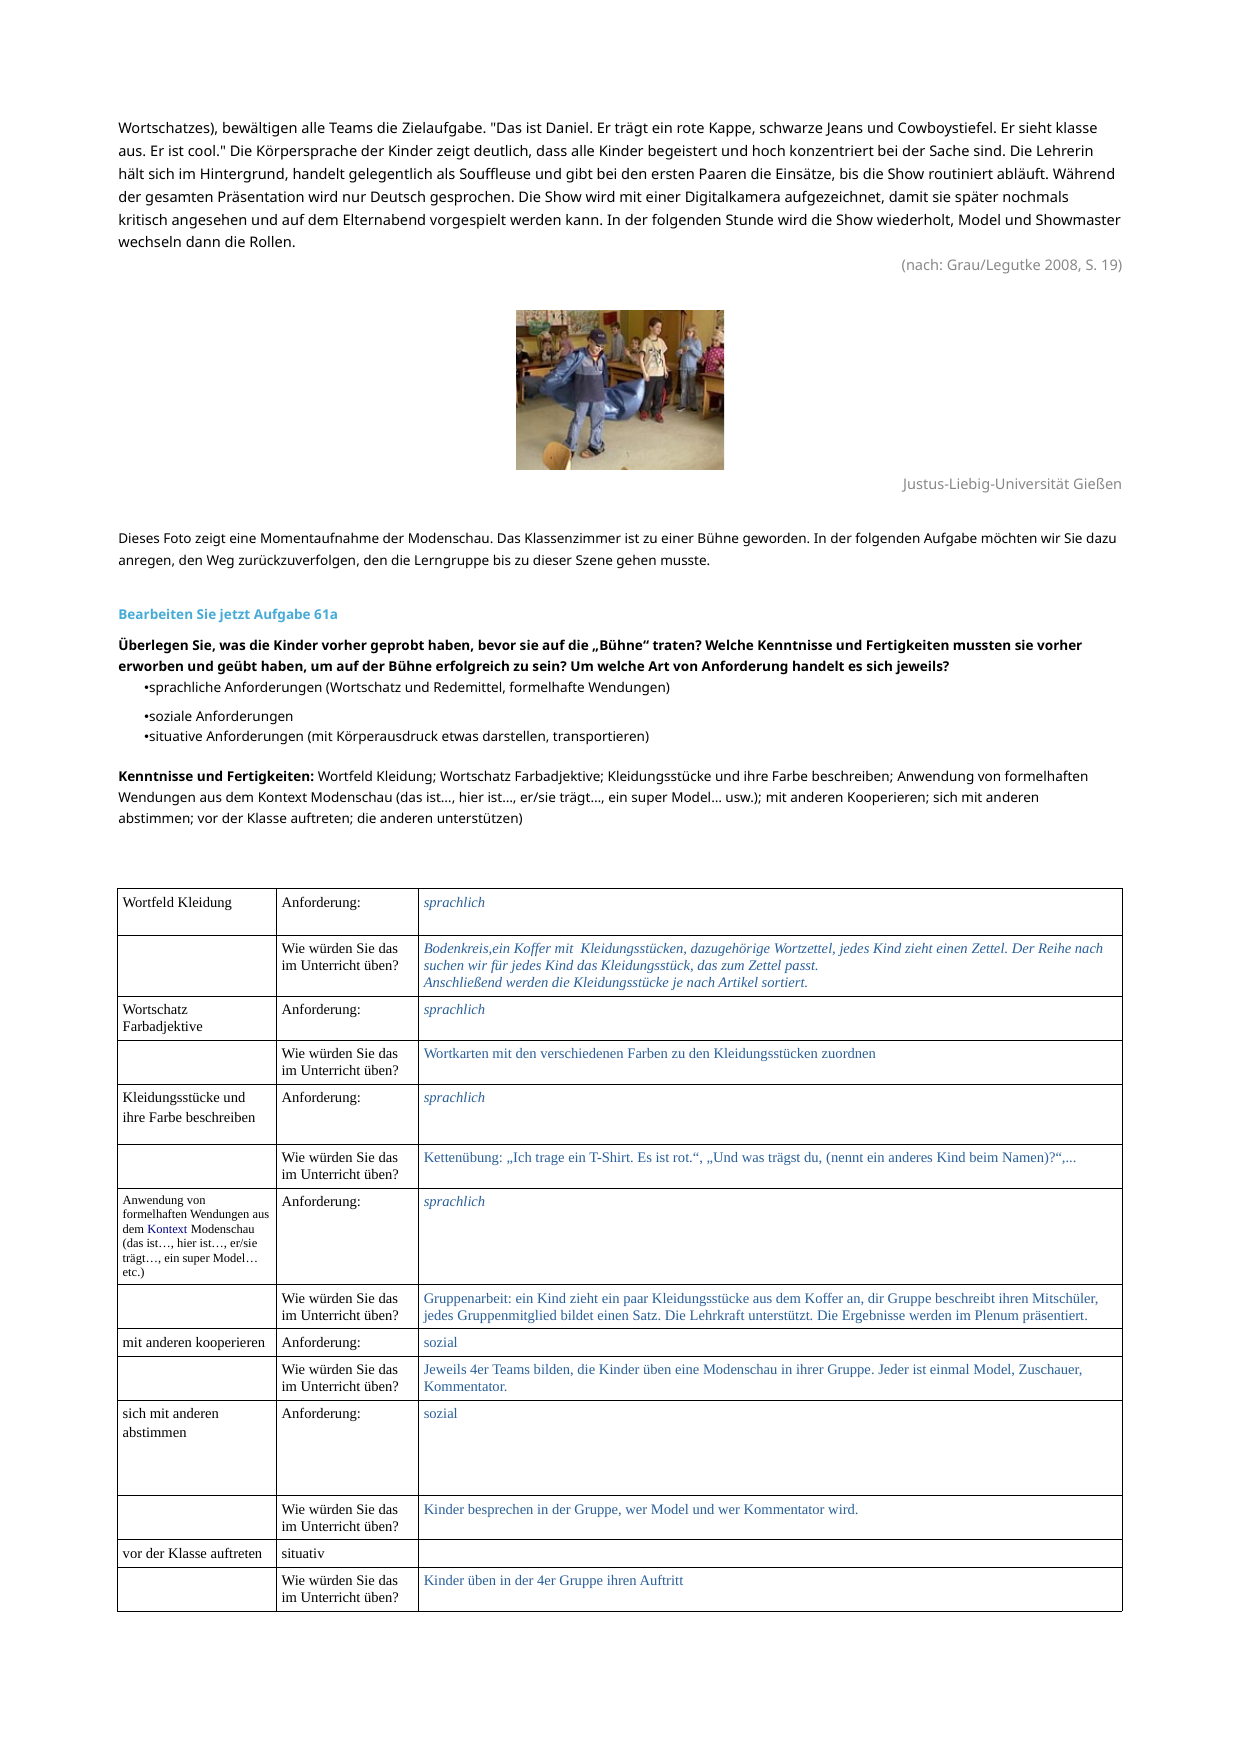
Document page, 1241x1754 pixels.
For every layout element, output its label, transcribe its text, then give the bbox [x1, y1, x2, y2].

table_cell sprachlich [419, 997, 1122, 1040]
table_cell [118, 1496, 276, 1539]
table_cell Wie würden Sie das im Unterricht üben? [277, 1285, 418, 1328]
list situative Anforderungen (mit Körperausdruck etwas darstellen, transportieren) [118, 725, 1122, 746]
table_cell Jeweils 4er Teams bilden, die Kinder üben eine Modenschau in ihrer Gruppe. Jeder ist einmal Model, Zuschauer, Kommentator. [419, 1357, 1122, 1400]
table_cell sprachlich [419, 1085, 1122, 1143]
table_cell [118, 1285, 276, 1328]
text Justus-Liebig-Universität Gießen [118, 473, 1122, 493]
text Bearbeiten Sie jetzt Aufgabe 61a [118, 604, 1122, 623]
table_cell Kinder besprechen in der Gruppe, wer Model und wer Kommentator wird. [419, 1496, 1122, 1539]
table_cell Wie würden Sie das im Unterricht üben? [277, 1568, 418, 1611]
table_cell sozial [419, 1329, 1122, 1356]
text Überlegen Sie, was die Kinder vorher geprobt haben, bevor sie auf die „Bühne“ traten? Welche Kenntnisse und Fertigkeiten mussten sie vorher erworben und geübt haben, um auf der Bühne erfolgreich zu sein? Um welche Art von Anforderung handelt es sich jeweils? [118, 636, 1122, 676]
text Kenntnisse und Fertigkeiten: Wortfeld Kleidung; Wortschatz Farbadjektive; Kleidungsstücke und ihre Farbe beschreiben; Anwendung von formelhaften Wendungen aus dem Kontext Modenschau (das ist…, hier ist…, er/sie trägt…, ein super Model… usw.); mit anderen Kooperieren; sich mit anderen abstimmen; vor der Klasse auftreten; die anderen unterstützen) [118, 767, 1122, 827]
table_cell Wie würden Sie das im Unterricht üben? [277, 1357, 418, 1400]
text (nach: Grau/Legutke 2008, S. 19) [118, 255, 1122, 275]
table_cell sprachlich [419, 1189, 1122, 1284]
table_cell Wie würden Sie das im Unterricht üben? [277, 1496, 418, 1539]
table_cell sich mit anderen abstimmen [118, 1401, 276, 1495]
picture [516, 310, 725, 470]
table_header sprachlich [419, 889, 1122, 935]
table_cell sozial [419, 1401, 1122, 1495]
table_cell mit anderen kooperieren [118, 1329, 276, 1356]
table_cell Anforderung: [277, 1085, 418, 1143]
table_cell Kinder üben in der 4er Gruppe ihren Auftritt [419, 1568, 1122, 1611]
table_cell Anforderung: [277, 1189, 418, 1284]
table_cell Kettenübung: „Ich trage ein T-Shirt. Es ist rot.“, „Und was trägst du, (nennt ein anderes Kind beim Namen)?“,... [419, 1145, 1122, 1187]
text Dieses Foto zeigt eine Momentaufnahme der Modenschau. Das Klassenzimmer ist zu einer Bühne geworden. In der folgenden Aufgabe möchten wir Sie dazu anregen, den Weg zurückzuverfolgen, den die Lerngruppe bis zu dieser Szene gehen musste. [118, 529, 1122, 569]
list soziale Anforderungen [118, 704, 1122, 725]
list sprachliche Anforderungen (Wortschatz und Redemittel, formelhafte Wendungen) [118, 678, 1122, 697]
table_cell [118, 1145, 276, 1187]
table_cell Anforderung: [277, 1401, 418, 1495]
table_cell Wie würden Sie das im Unterricht üben? [277, 1145, 418, 1187]
table_header Anforderung: [277, 889, 418, 935]
table_cell Kleidungsstücke und ihre Farbe beschreiben [118, 1085, 276, 1143]
table_cell [118, 1041, 276, 1084]
table_cell Wortschatz Farbadjektive [118, 997, 276, 1040]
table_cell Wie würden Sie das im Unterricht üben? [277, 936, 418, 996]
table_cell Anforderung: [277, 1329, 418, 1356]
table_cell Bodenkreis,ein Koffer mit Kleidungsstücken, dazugehörige Wortzettel, jedes Kind zieht einen Zettel. Der Reihe nach suchen wir für jedes Kind das Kleidungsstück, das zum Zettel passt. Anschließend werden die Kleidungsstücke je nach Artikel sortiert. [419, 936, 1122, 996]
table_cell Gruppenarbeit: ein Kind zieht ein paar Kleidungsstücke aus dem Koffer an, dir Gruppe beschreibt ihren Mitschüler, jedes Gruppenmitglied bildet einen Satz. Die Lehrkraft unterstützt. Die Ergebnisse werden im Plenum präsentiert. [419, 1285, 1122, 1328]
table_cell Anwendung von formelhaften Wendungen aus dem Kontext Modenschau (das ist…, hier ist…, er/sie trägt…, ein super Model… etc.) [118, 1189, 276, 1284]
table_cell Anforderung: [277, 997, 418, 1040]
table_cell [419, 1540, 1122, 1567]
table_cell [118, 1568, 276, 1611]
table_cell vor der Klasse auftreten [118, 1540, 276, 1567]
table_cell [118, 1357, 276, 1400]
table_header Wortfeld Kleidung [118, 889, 276, 935]
table_cell situativ [277, 1540, 418, 1567]
table_cell [118, 936, 276, 996]
table_cell Wortkarten mit den verschiedenen Farben zu den Kleidungsstücken zuordnen [419, 1041, 1122, 1084]
text Wortschatzes), bewältigen alle Teams die Zielaufgabe. "Das ist Daniel. Er trägt ein rote Kappe, schwarze Jeans und Cowboystiefel. Er sieht klasse aus. Er ist cool." Die Körpersprache der Kinder zeigt deutlich, dass alle Kinder begeistert und hoch konzentriert bei der Sache sind. Die Lehrerin hält sich im Hintergrund, handelt gelegentlich als Souffleuse und gibt bei den ersten Paaren die Einsätze, bis die Show routiniert abläuft. Während der gesamten Präsentation wird nur Deutsch gesprochen. Die Show wird mit einer Digitalkamera aufgezeichnet, damit sie später nochmals kritisch angesehen und auf dem Elternabend vorgespielt werden kann. In der folgenden Stunde wird die Show wiederholt, Model und Showmaster wechseln dann die Rollen. [118, 118, 1122, 252]
table_cell Wie würden Sie das im Unterricht üben? [277, 1041, 418, 1084]
